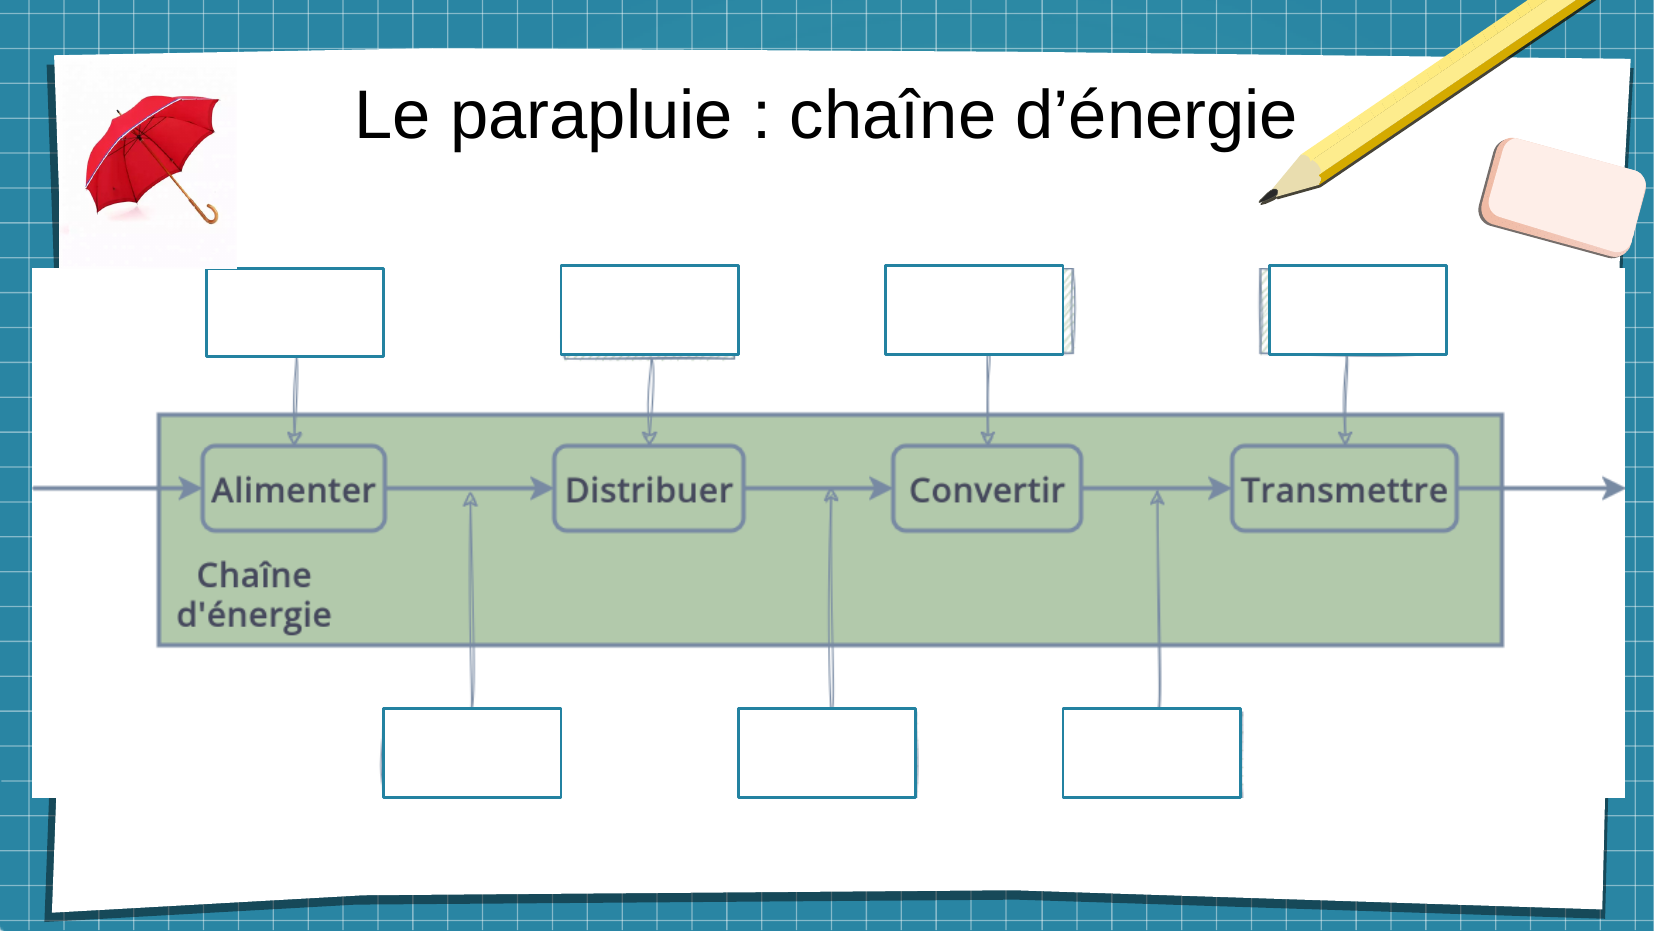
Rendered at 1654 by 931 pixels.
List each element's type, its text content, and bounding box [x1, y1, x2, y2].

picture [32, 58, 1625, 798]
title Le parapluie : chaîne d’énergie [82, 37, 1571, 193]
text_box [206, 268, 384, 357]
text_box [561, 265, 739, 355]
text_box [885, 265, 1063, 355]
text_box [738, 708, 916, 798]
text_box [1269, 265, 1447, 355]
text_box [1062, 708, 1241, 798]
text_box [383, 708, 562, 798]
